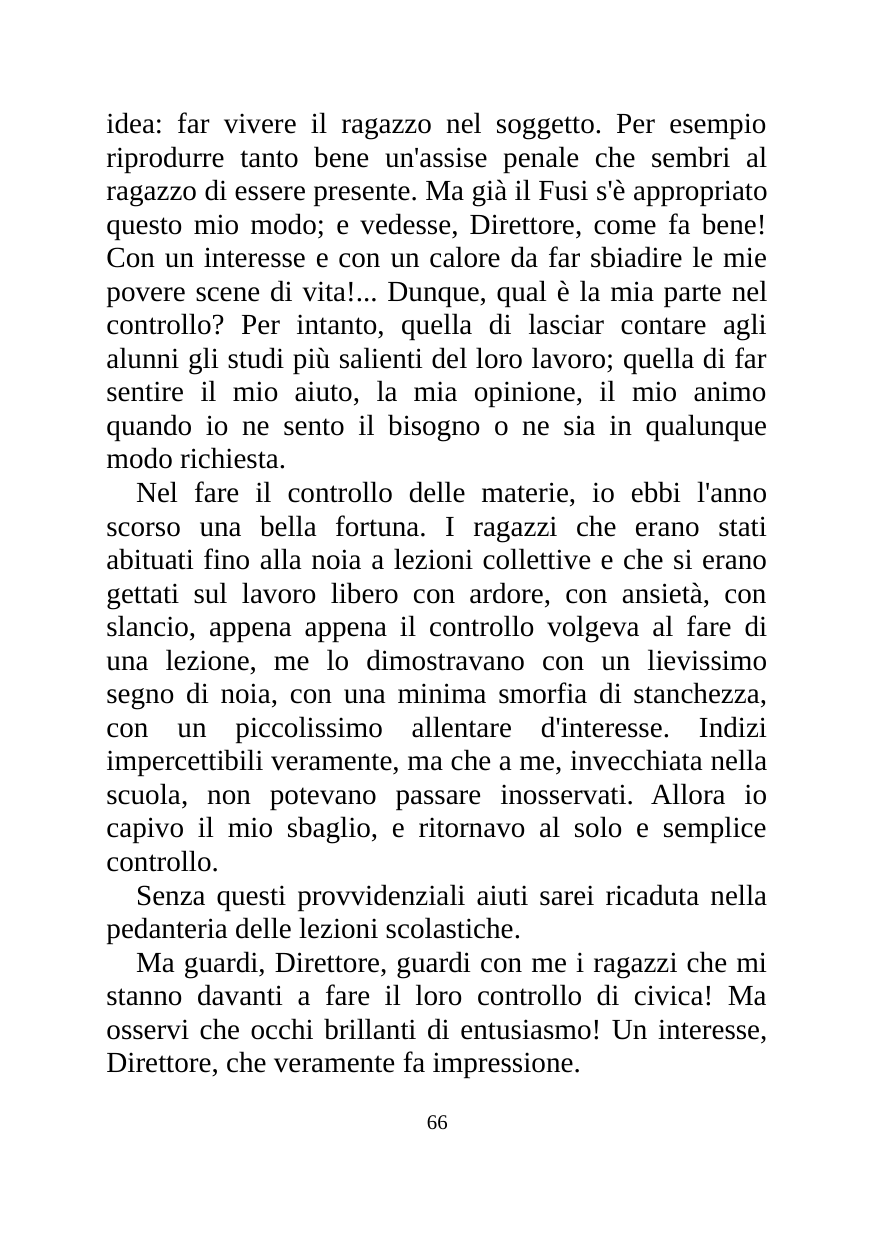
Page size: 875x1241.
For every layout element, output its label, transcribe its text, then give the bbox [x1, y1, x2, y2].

text Nel fare il controllo delle materie, io ebbi l'anno scorso una bella fortuna. I ragazzi che erano stati abituati fino alla noia a lezioni collettive e che si erano gettati sul lavoro libero con ardore, con ansietà, con slancio, appena appena il controllo volgeva al fare di una lezione, me lo dimostravano con un lievissimo segno di noia, con una minima smorfia di stanchezza, con un piccolissimo allentare d'interesse. Indizi impercettibili veramente, ma che a me, invecchiata nella scuola, non potevano passare inosservati. Allora io capivo il mio sbaglio, e ritornavo al solo e semplice controllo. [106, 475, 768, 878]
text Senza questi provvidenziali aiuti sarei ricaduta nella pedanteria delle lezioni scolastiche. [106, 878, 768, 945]
text idea: far vivere il ragazzo nel soggetto. Per esempio riprodurre tanto bene un'assise penale che sembri al ragazzo di essere presente. Ma già il Fusi s'è appropriato questo mio modo; e vedesse, Direttore, come fa bene! Con un interesse e con un calore da far sbiadire le mie povere scene di vita!... Dunque, qual è la mia parte nel controllo? Per intanto, quella di lasciar contare agli alunni gli studi più salienti del loro lavoro; quella di far sentire il mio aiuto, la mia opinione, il mio animo quando io ne sento il bisogno o ne sia in qualunque modo richiesta. [106, 106, 768, 475]
text Ma guardi, Direttore, guardi con me i ragazzi che mi stanno davanti a fare il loro controllo di civica! Ma osservi che occhi brillanti di entusiasmo! Un interesse, Direttore, che veramente fa impressione. [106, 945, 768, 1079]
